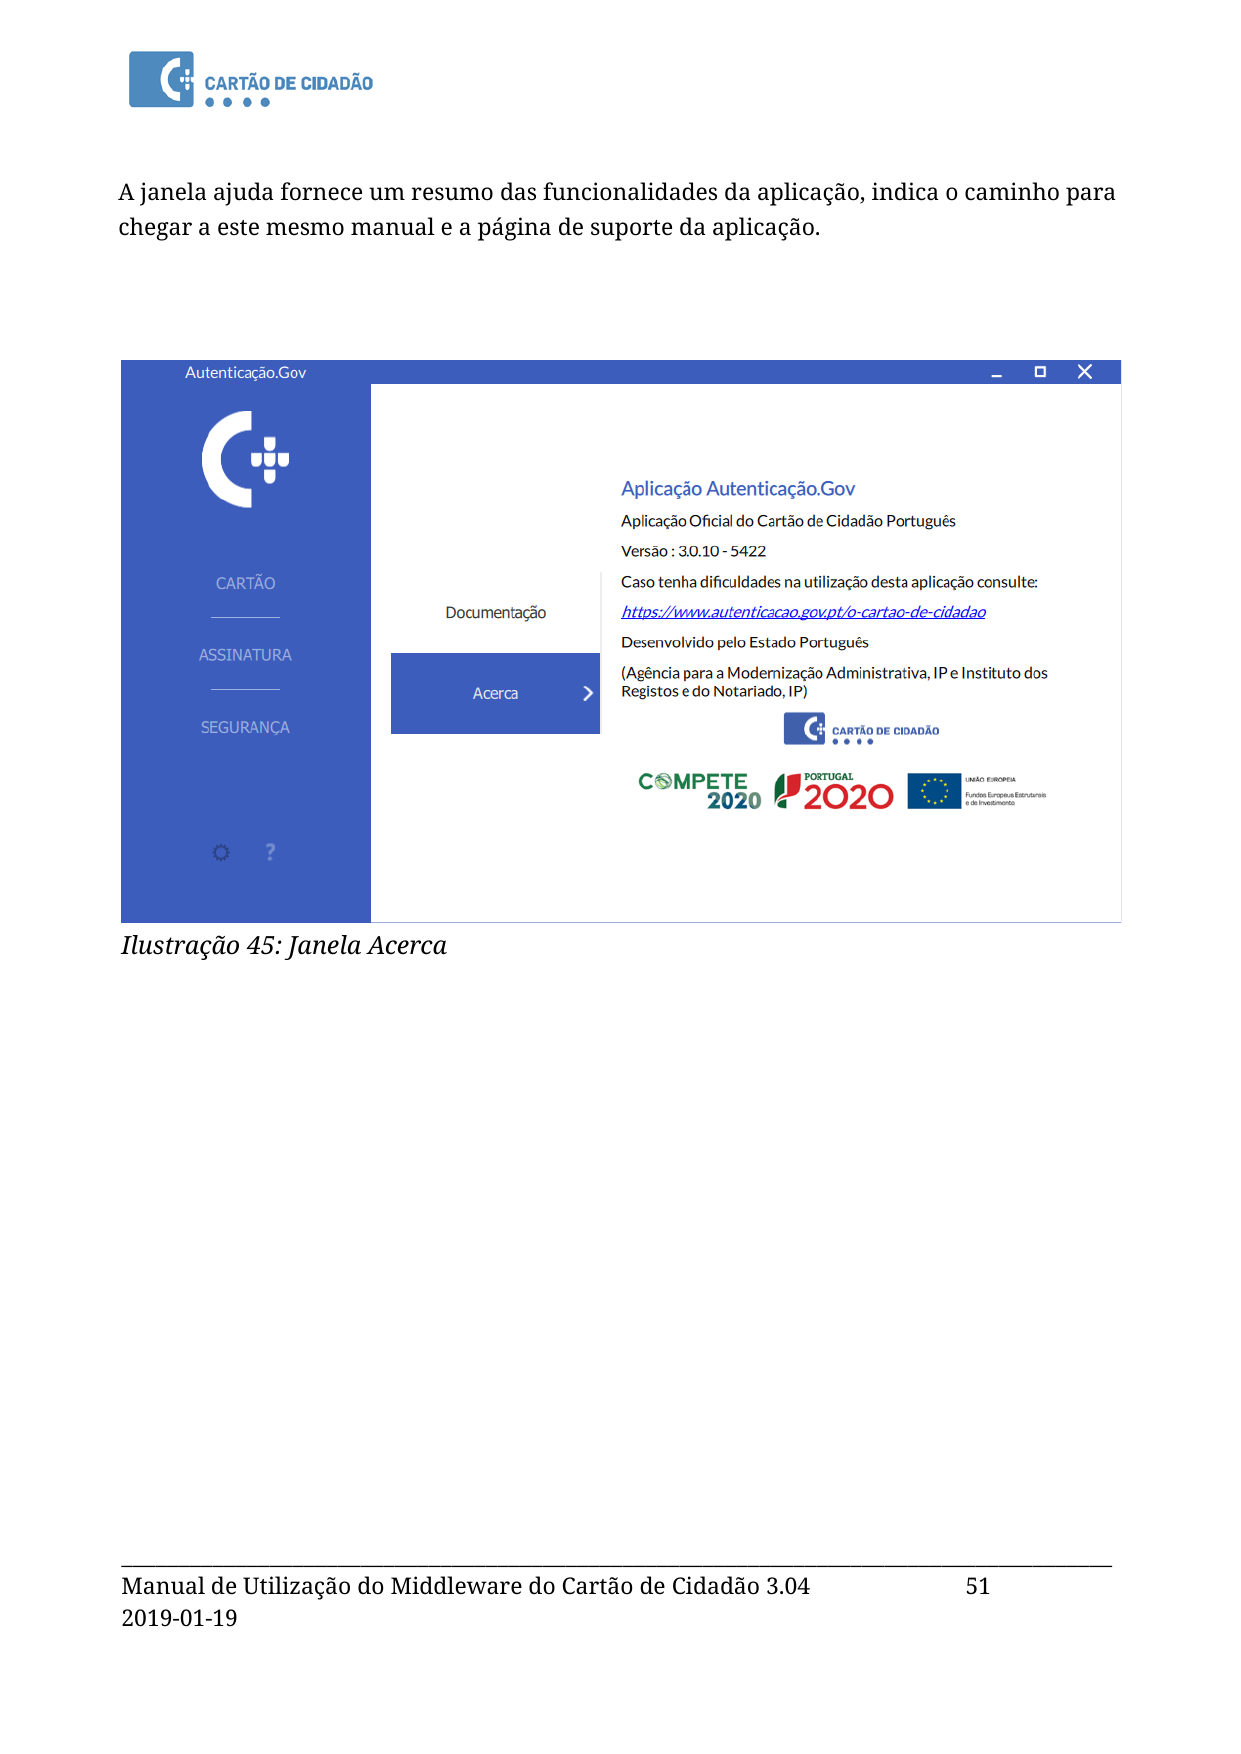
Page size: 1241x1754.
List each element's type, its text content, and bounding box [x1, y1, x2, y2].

picture [121, 360, 1122, 923]
text Ilustração 45: Janela Acerca [121, 923, 1121, 962]
text A janela ajuda fornece um resumo das funcionalidades da aplicação, indica o caminho para chegar a este mesmo manual e a página de suporte da aplicação. [118, 175, 1122, 243]
picture [127, 45, 420, 115]
